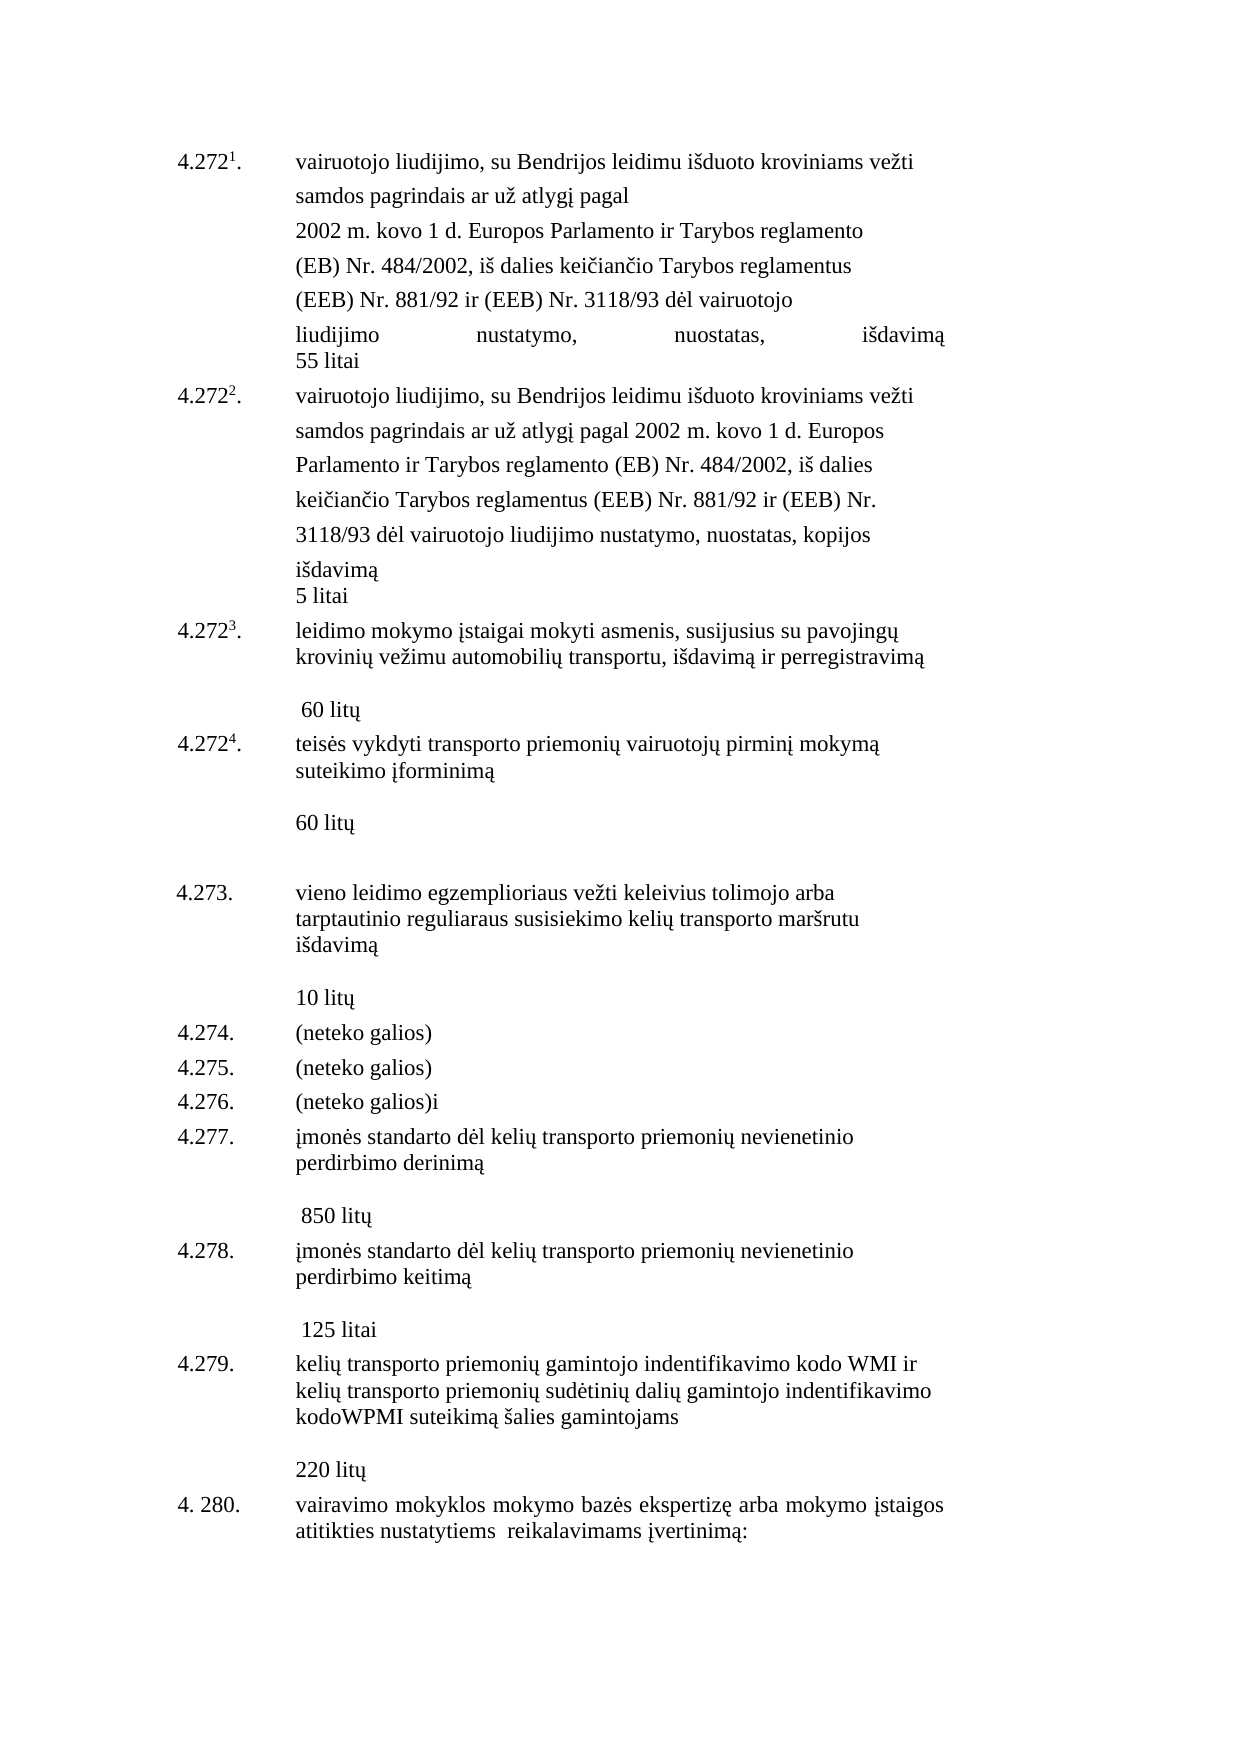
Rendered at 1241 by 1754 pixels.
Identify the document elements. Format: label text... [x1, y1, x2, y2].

text 4.278. įmonės standarto dėl kelių transporto priemonių nevienetinio perdirbimo keitimą 125 litai [177, 1237, 930, 1342]
text 4.276. (neteko galios)i [177, 1088, 945, 1115]
subtitle liudijimo nustatymo, nuostatas, išdavimą 55 litai [177, 321, 945, 374]
subtitle 4.2721. vairuotojo liudijimo, su Bendrijos leidimu išduoto kroviniams vežti [177, 148, 945, 174]
text Parlamento ir Tarybos reglamento (EB) Nr. 484/2002, iš dalies [177, 452, 945, 478]
text 4.2722. vairuotojo liudijimo, su Bendrijos leidimu išduoto kroviniams vežti [177, 382, 945, 408]
subtitle (EEB) Nr. 881/92 ir (EEB) Nr. 3118/93 dėl vairuotojo [177, 286, 945, 313]
text 4.274. (neteko galios) [177, 1019, 945, 1045]
text 3118/93 dėl vairuotojo liudijimo nustatymo, nuostatas, kopijos [177, 521, 945, 547]
text 4.279. kelių transporto priemonių gamintojo indentifikavimo kodo WMI ir kelių transporto priemonių sudėtinių dalių gamintojo indentifikavimo kodoWPMI suteikimą šalies gamintojams 220 litų [177, 1351, 945, 1482]
text išdavimą 5 litai [177, 556, 945, 608]
text keičiančio Tarybos reglamentus (EEB) Nr. 881/92 ir (EEB) Nr. [177, 486, 945, 513]
text 4.2724. teisės vykdyti transporto priemonių vairuotojų pirminį mokymą suteikimo įforminimą 60 litų [177, 730, 930, 836]
subtitle samdos pagrindais ar už atlygį pagal [177, 182, 945, 209]
subtitle (EB) Nr. 484/2002, iš dalies keičiančio Tarybos reglamentus [177, 252, 945, 278]
text 4.2723. leidimo mokymo įstaigai mokyti asmenis, susijusius su pavojingų krovinių vežimu automobilių transportu, išdavimą ir perregistravimą 60 litų [177, 617, 930, 722]
subtitle 2002 m. kovo 1 d. Europos Parlamento ir Tarybos reglamento [177, 217, 945, 243]
text 4.273. vieno leidimo egzemplioriaus vežti keleivius tolimojo arba tarptautinio reguliaraus susisiekimo kelių transporto maršrutu išdavimą 10 litų [176, 879, 945, 1011]
text samdos pagrindais ar už atlygį pagal 2002 m. kovo 1 d. Europos [177, 417, 945, 443]
text 4. 280. vairavimo mokyklos mokymo bazės ekspertizę arba mokymo įstaigos atitikties nustatytiems reikalavimams įvertinimą: [177, 1491, 945, 1543]
text 4.277. įmonės standarto dėl kelių transporto priemonių nevienetinio perdirbimo derinimą 850 litų [177, 1123, 930, 1228]
text 4.275. (neteko galios) [177, 1054, 945, 1080]
